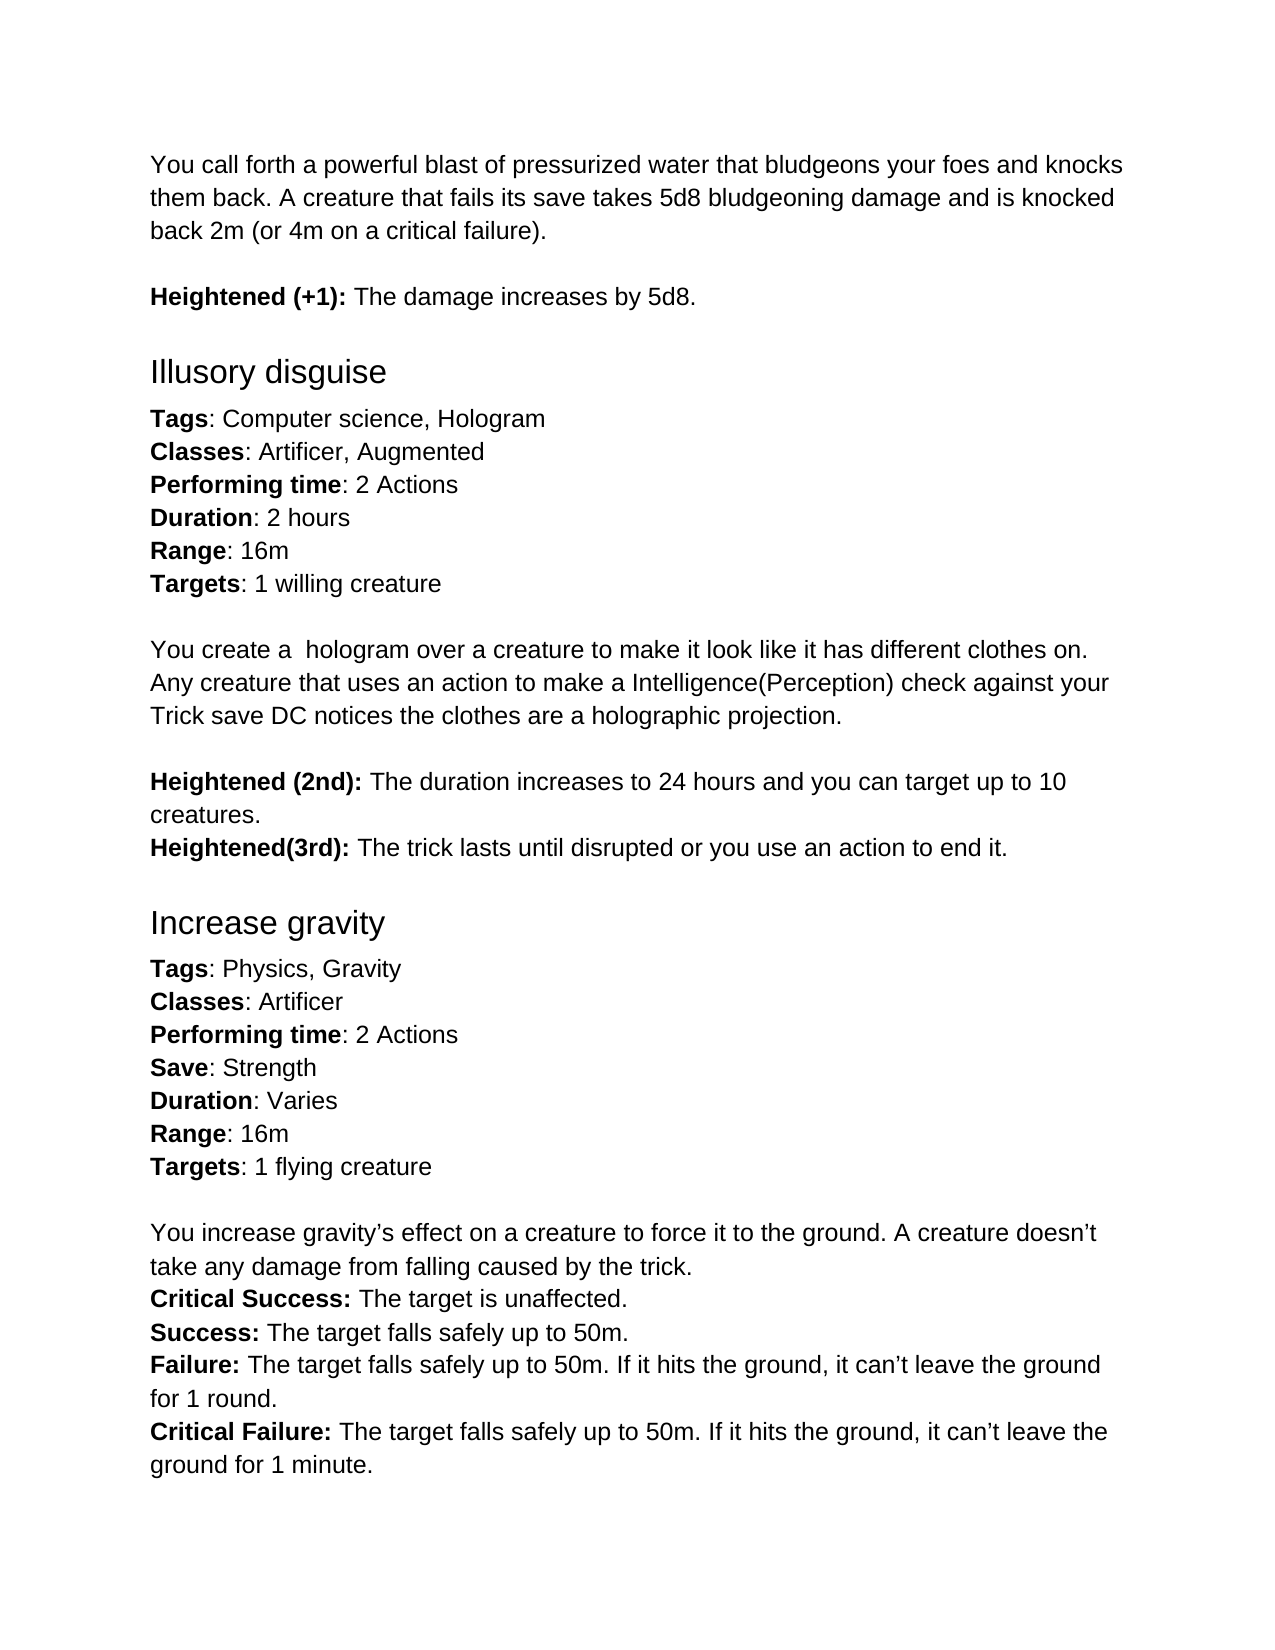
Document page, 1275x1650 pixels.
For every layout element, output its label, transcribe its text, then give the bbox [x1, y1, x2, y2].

text Success: The target falls safely up to 50m. [150, 1317, 1125, 1346]
text Failure: The target falls safely up to 50m. If it hits the ground, it can’t leave the ground for 1 round. [150, 1351, 1125, 1412]
text Heightened (+1): The damage increases by 5d8. [150, 282, 1125, 311]
text Tags: Physics, Gravity [150, 954, 1125, 983]
text Classes: Artificer, Augmented [150, 437, 1125, 465]
text Targets: 1 flying creature [150, 1152, 1125, 1181]
text Save: Strength [150, 1053, 1125, 1082]
text Range: 16m [150, 536, 1125, 564]
text You create a hologram over a creature to make it look like it has different clothes on. Any creature that uses an action to make a Intelligence(Perception) check against your Trick save DC notices the clothes are a holographic projection. [150, 635, 1125, 729]
text You increase gravity’s effect on a creature to force it to the ground. A creature doesn’t take any damage from falling caused by the trick. [150, 1218, 1125, 1280]
text Duration: Varies [150, 1086, 1125, 1115]
text Range: 16m [150, 1119, 1125, 1148]
text Heightened(3rd): The trick lasts until disrupted or you use an action to end it. [150, 833, 1125, 862]
text Performing time: 2 Actions [150, 469, 1125, 498]
text Classes: Artificer [150, 987, 1125, 1016]
text Heightened (2nd): The duration increases to 24 hours and you can target up to 10 creatures. [150, 767, 1125, 828]
text Critical Success: The target is unaffected. [150, 1284, 1125, 1313]
text Targets: 1 willing creature [150, 569, 1125, 597]
subtitle Illusory disguise [150, 353, 1125, 391]
text You call forth a powerful blast of pressurized water that bludgeons your foes and knocks them back. A creature that fails its save takes 5d8 bludgeoning damage and is knocked back 2m (or 4m on a critical failure). [150, 150, 1125, 245]
text Duration: 2 hours [150, 503, 1125, 531]
text Tags: Computer science, Hologram [150, 403, 1125, 432]
text Performing time: 2 Actions [150, 1020, 1125, 1049]
text Critical Failure: The target falls safely up to 50m. If it hits the ground, it can’t leave the ground for 1 minute. [150, 1417, 1125, 1478]
subtitle Increase gravity [150, 903, 1125, 942]
